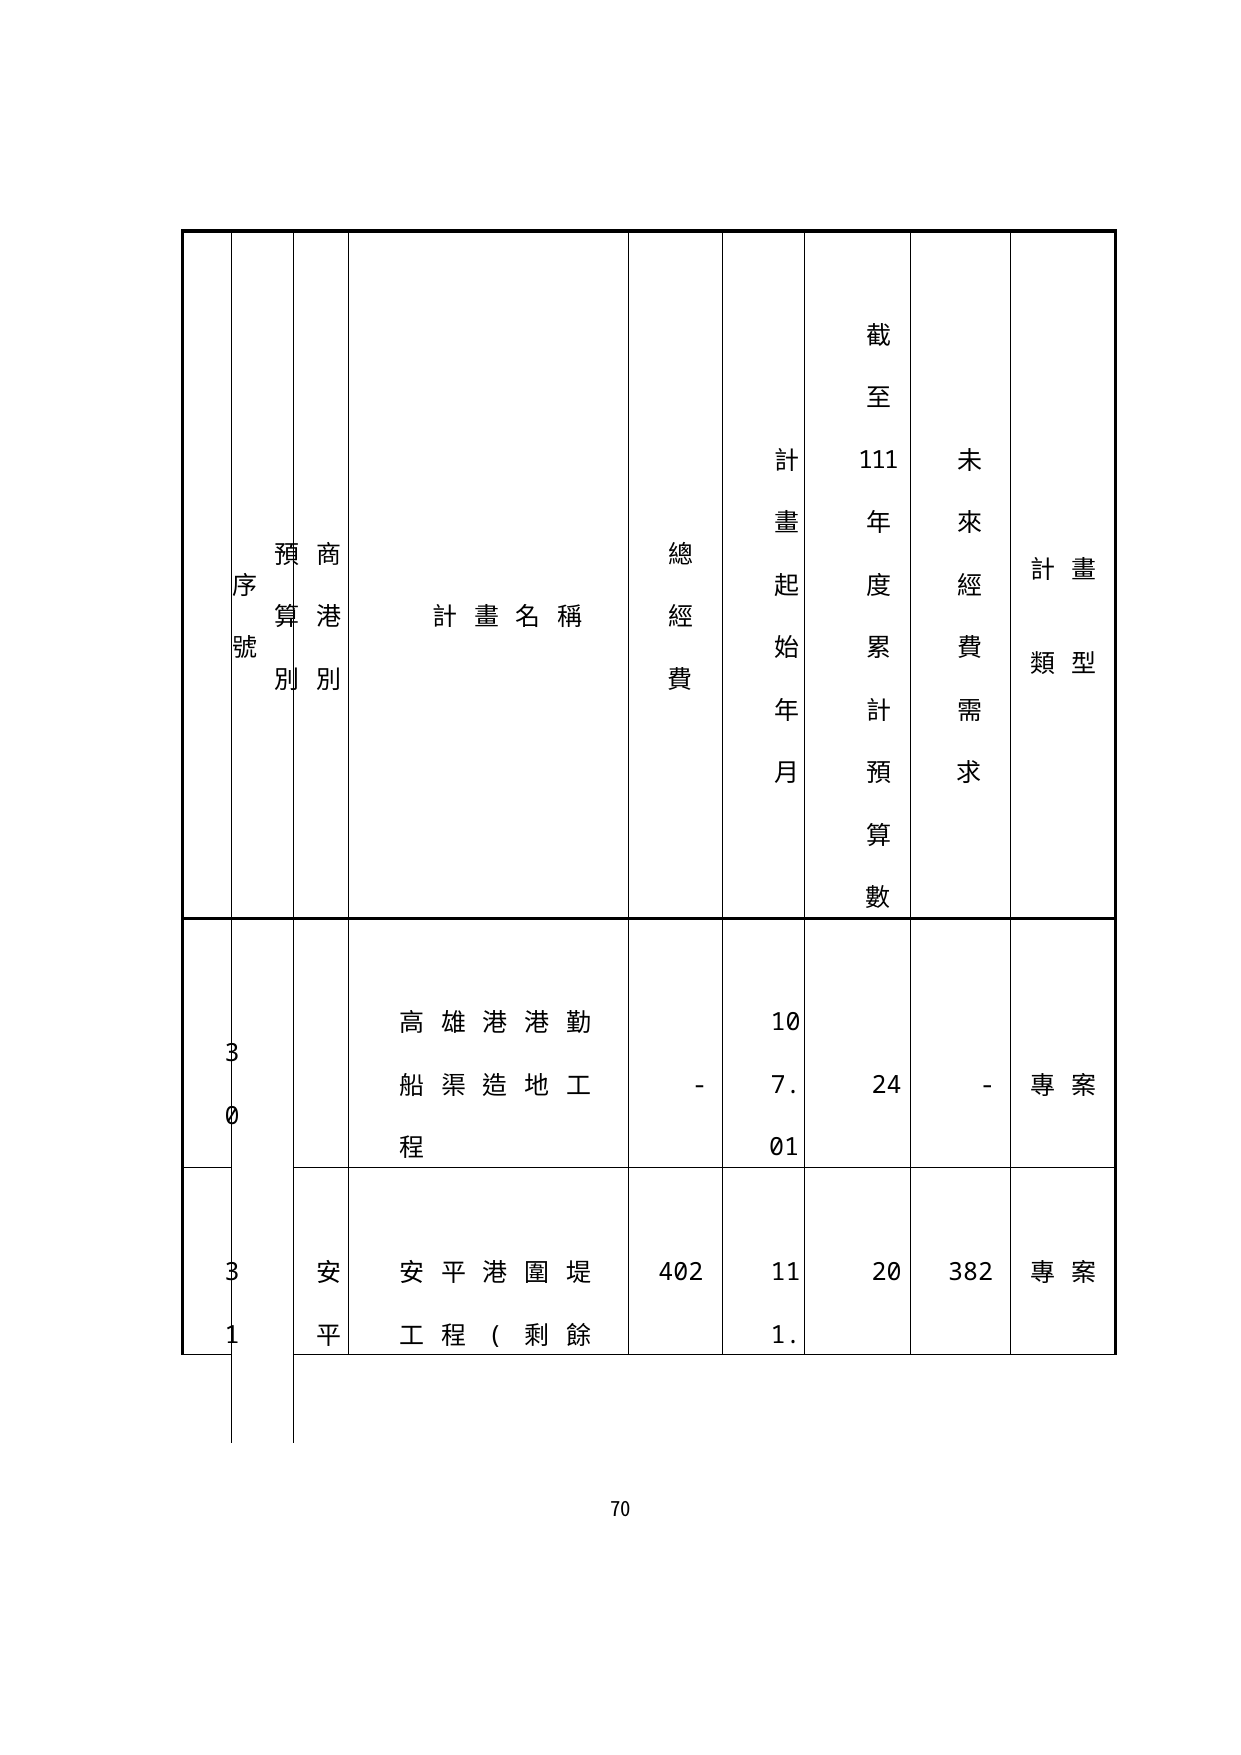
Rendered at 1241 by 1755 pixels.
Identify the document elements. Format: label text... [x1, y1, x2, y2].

table_cell - [629, 920, 722, 1167]
table_cell 專案 [1011, 920, 1114, 1167]
table_cell 安平 [294, 1168, 348, 1354]
table_cell 20 [805, 1168, 910, 1354]
table_header 商港別 [294, 233, 348, 917]
table_cell 安平港圍堤工程(剩餘 [349, 1168, 628, 1354]
table_cell 111. [723, 1168, 804, 1354]
table_header 計畫 類型 [1011, 233, 1114, 917]
table_header 序號 [184, 233, 231, 917]
table_cell 高雄港港勤船渠造地工程 [349, 920, 628, 1167]
table_cell 專案 [1011, 1168, 1114, 1354]
table_cell 24 [805, 920, 910, 1167]
table_cell - [911, 920, 1010, 1167]
table_cell 航港基金 [232, 920, 293, 1355]
table_cell 31 [184, 1168, 231, 1354]
table_header 預算別 [232, 233, 293, 917]
table_cell [294, 920, 348, 1167]
table_header 未來經費需求 [911, 233, 1010, 917]
table_header 截至111年度累計預算數 [805, 233, 910, 917]
table_cell 382 [911, 1168, 1010, 1354]
table_cell 107.01 [723, 920, 804, 1167]
table_cell 30 [184, 920, 231, 1167]
table_header 計畫名稱 [349, 233, 628, 917]
table_header 計畫起始年月 [723, 233, 804, 917]
table_header 總經費 [629, 233, 722, 917]
table_cell 402 [629, 1168, 722, 1354]
